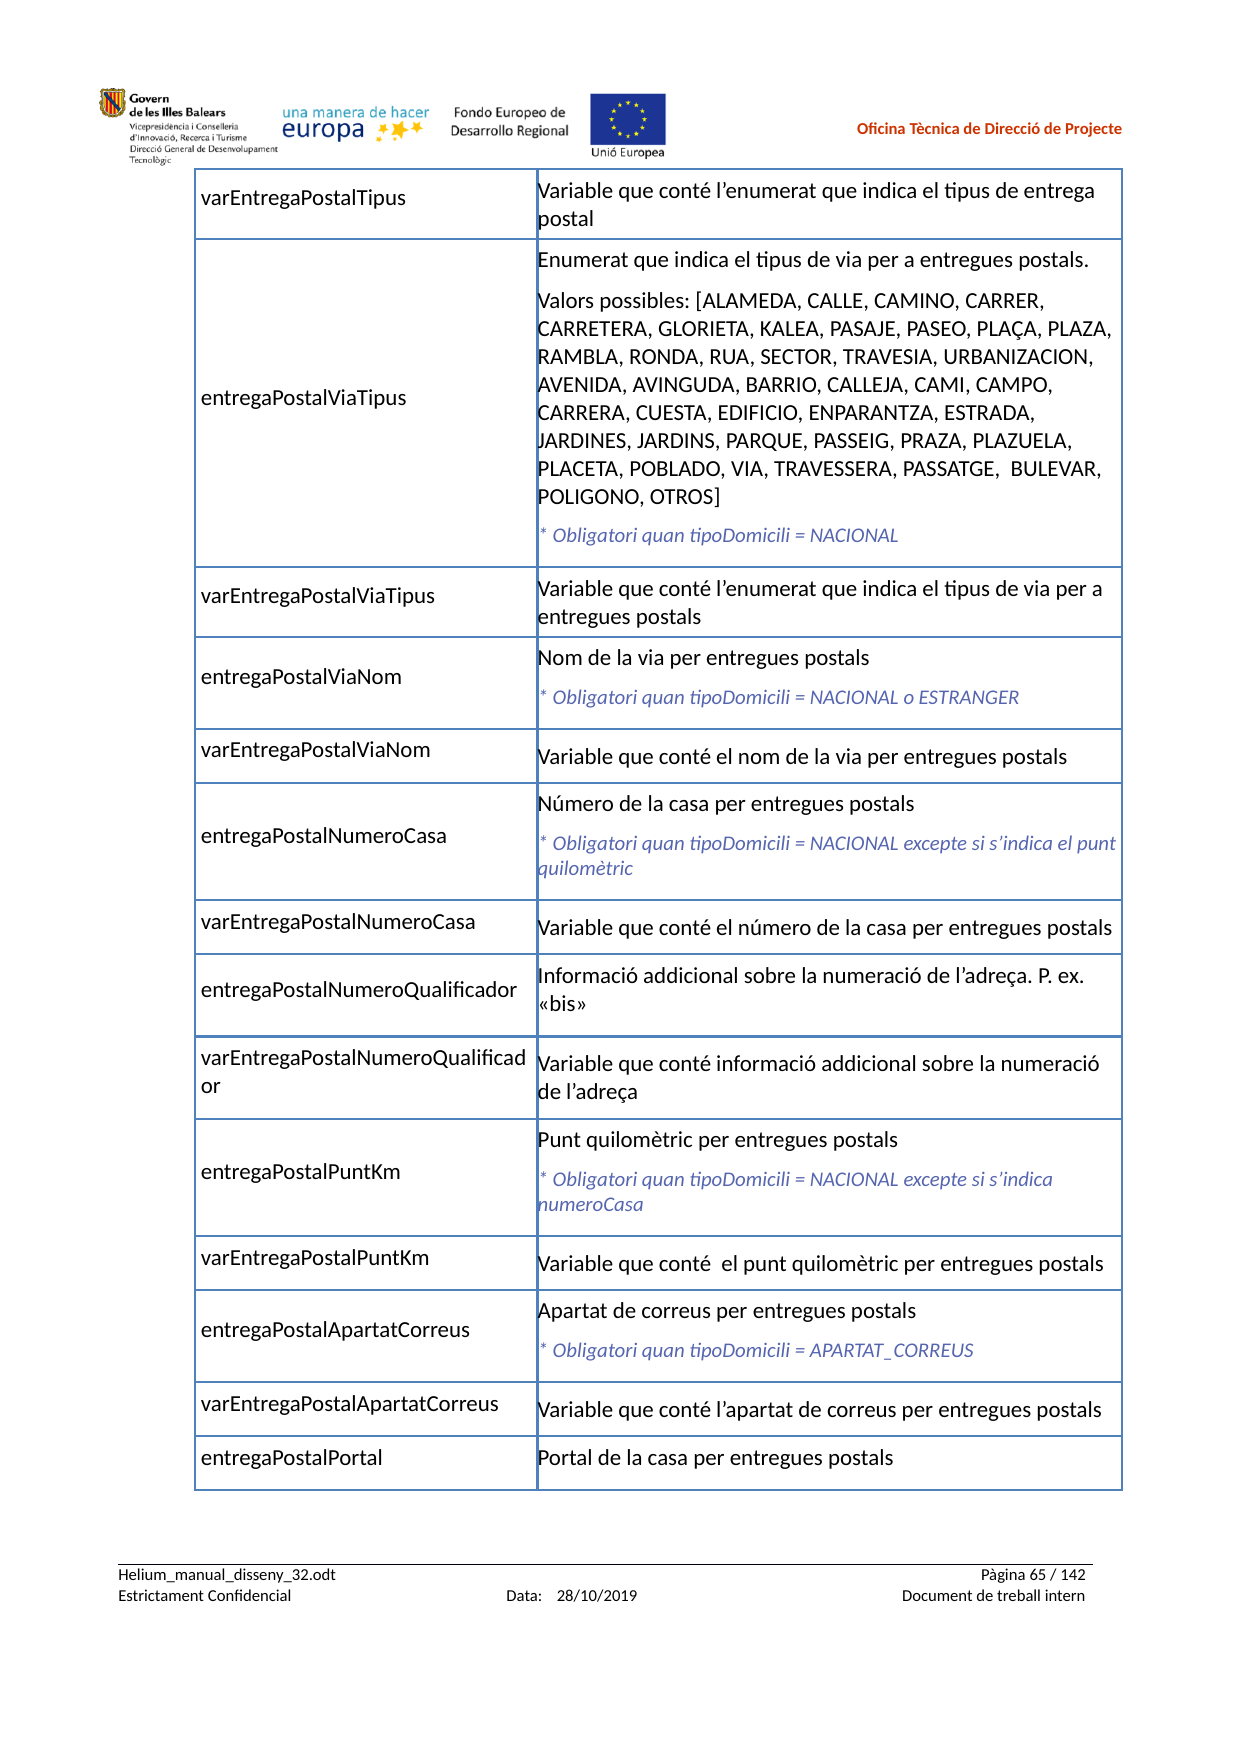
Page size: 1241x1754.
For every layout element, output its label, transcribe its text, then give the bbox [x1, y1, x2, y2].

table_cell varEntregaPostalApartatCorreus [196, 1383, 536, 1435]
table_cell Variable que conté informació addicional sobre la numeració de l’adreça [539, 1038, 1121, 1117]
table_cell Nom de la via per entregues postals * Obligatori quan tipoDomicili = NACIONAL o ESTRANGER [539, 638, 1121, 728]
table_cell Punt quilomètric per entregues postals * Obligatori quan tipoDomicili = NACIONAL excepte si s’indica numeroCasa [539, 1120, 1121, 1235]
table_cell Número de la casa per entregues postals * Obligatori quan tipoDomicili = NACIONAL excepte si s’indica el punt quilomètric [539, 784, 1121, 899]
table_cell entregaPostalApartatCorreus [196, 1291, 536, 1381]
table_cell varEntregaPostalViaTipus [196, 568, 536, 636]
table_cell Variable que conté el punt quilomètric per entregues postals [539, 1237, 1121, 1289]
table_cell Variable que conté el número de la casa per entregues postals [539, 901, 1121, 953]
table_cell varEntregaPostalNumeroQualificador [196, 1038, 536, 1117]
table_cell Variable que conté l’enumerat que indica el tipus de entrega postal [539, 170, 1121, 237]
table_cell Apartat de correus per entregues postals * Obligatori quan tipoDomicili = APARTAT_CORREUS [539, 1291, 1121, 1381]
table_cell varEntregaPostalViaNom [196, 730, 536, 782]
table_cell Variable que conté l’enumerat que indica el tipus de via per a entregues postals [539, 568, 1121, 636]
table_cell entregaPostalViaNom [196, 638, 536, 728]
table_cell entregaPostalNumeroQualificador [196, 955, 536, 1035]
table_cell Enumerat que indica el tipus de via per a entregues postals. Valors possibles: [ALAMEDA, CALLE, CAMINO, CARRER, CARRETERA, GLORIETA, KALEA, PASAJE, PASEO, PLAÇA, PLAZA, RAMBLA, RONDA, RUA, SECTOR, TRAVESIA, URBANIZACION, AVENIDA, AVINGUDA, BARRIO, CALLEJA, CAMI, CAMPO, CARRERA, CUESTA, EDIFICIO, ENPARANTZA, ESTRADA, JARDINES, JARDINS, PARQUE, PASSEIG, PRAZA, PLAZUELA, PLACETA, POBLADO, VIA, TRAVESSERA, PASSATGE, BULEVAR, POLIGONO, OTROS] * Obligatori quan tipoDomicili = NACIONAL [539, 240, 1121, 566]
table_cell varEntregaPostalTipus [196, 170, 536, 237]
table_cell Portal de la casa per entregues postals [539, 1437, 1121, 1489]
table_cell entregaPostalNumeroCasa [196, 784, 536, 899]
table_cell varEntregaPostalPuntKm [196, 1237, 536, 1289]
table_cell entregaPostalPuntKm [196, 1120, 536, 1235]
picture [99, 87, 668, 166]
table_cell Informació addicional sobre la numeració de l’adreça. P. ex. «bis» [539, 955, 1121, 1035]
table_cell Variable que conté el nom de la via per entregues postals [539, 730, 1121, 782]
table_cell entregaPostalViaTipus [196, 240, 536, 566]
table_cell Variable que conté l’apartat de correus per entregues postals [539, 1383, 1121, 1435]
table_cell varEntregaPostalNumeroCasa [196, 901, 536, 953]
table_cell entregaPostalPortal [196, 1437, 536, 1489]
